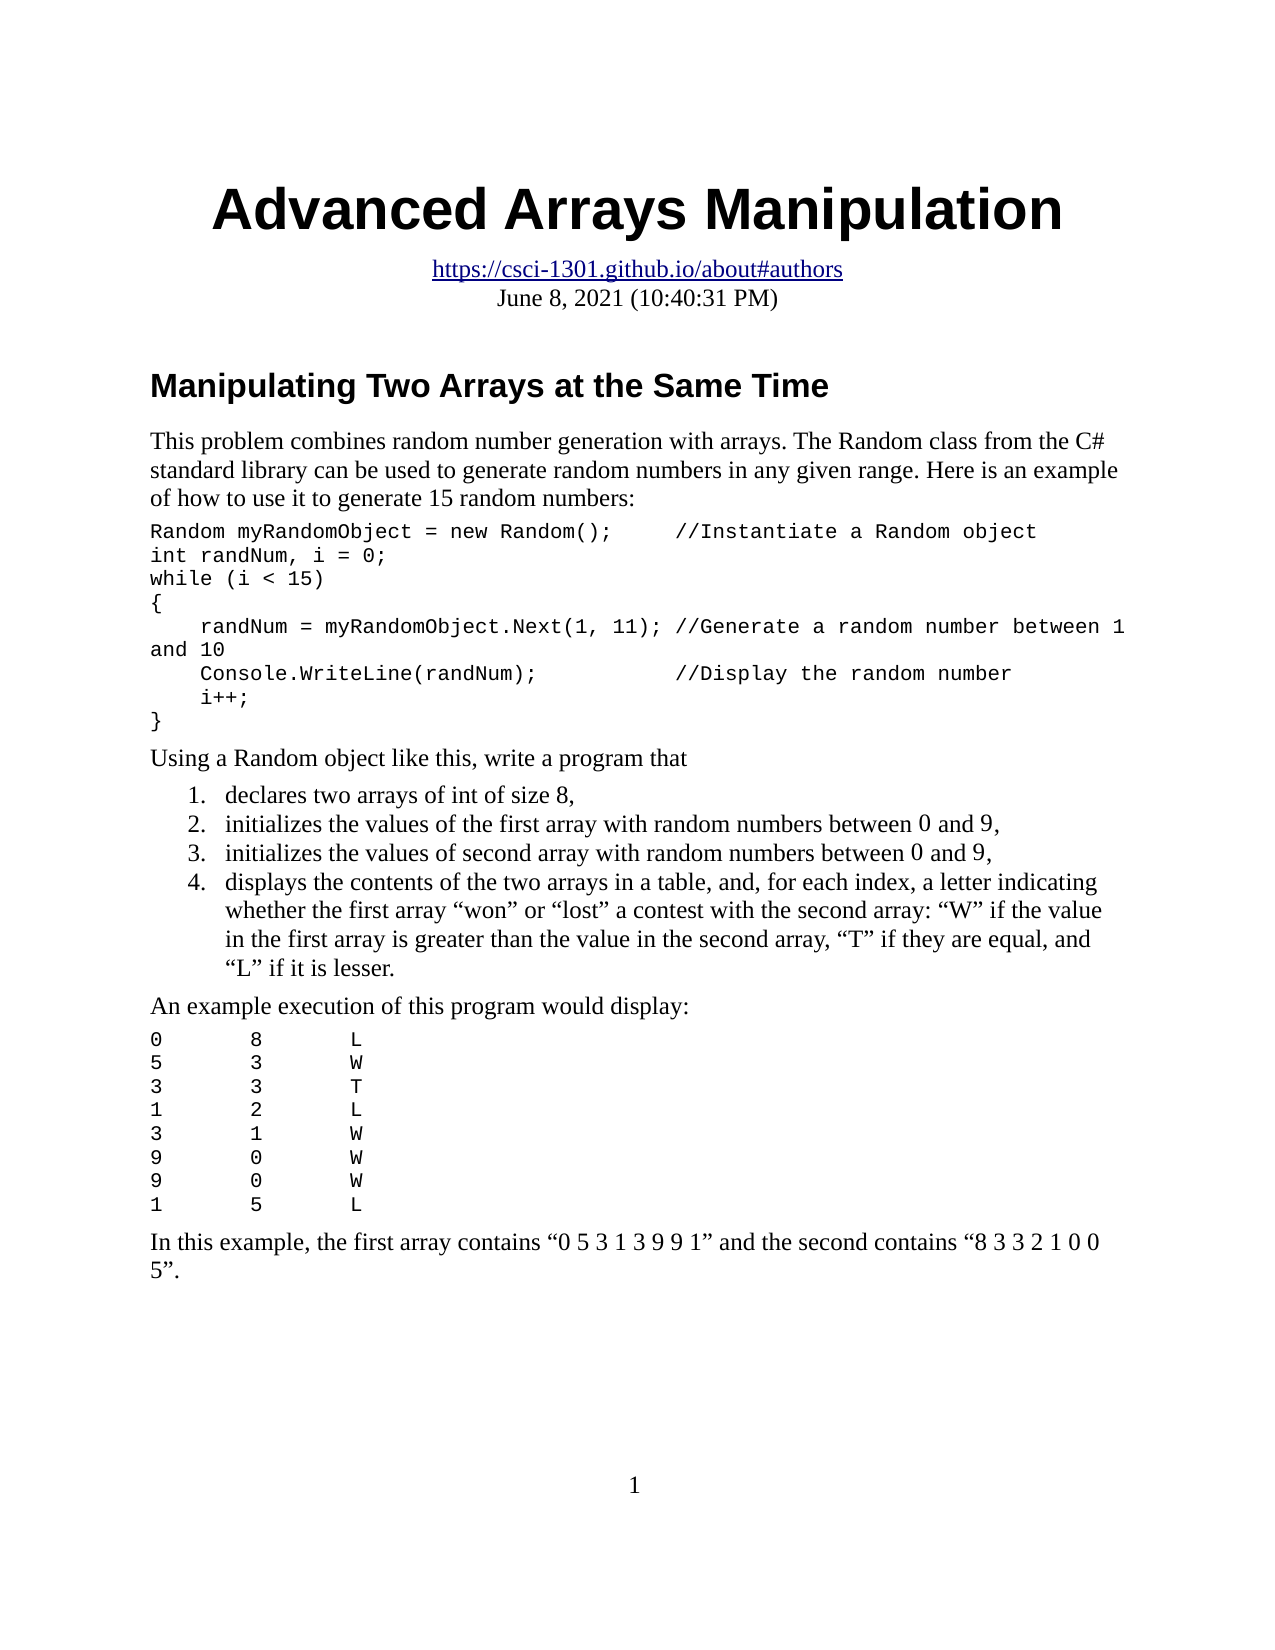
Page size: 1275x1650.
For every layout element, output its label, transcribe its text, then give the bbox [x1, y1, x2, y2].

title Advanced Arrays Manipulation [150, 175, 1125, 242]
text June 8, 2021 (10:40:31 PM) [150, 283, 1125, 312]
text randNum = myRandomObject.Next(1, 11); //Generate a random number between 1 and 10 [150, 616, 1125, 663]
text 9 0 W [150, 1170, 1125, 1194]
subtitle Manipulating Two Arrays at the Same Time [150, 366, 1125, 404]
text { [150, 592, 1125, 616]
text 0 8 L [150, 1028, 1125, 1052]
text An example execution of this program would display: [150, 991, 1125, 1019]
text while (i < 15) [150, 568, 1125, 592]
list initializes the values of the first array with random numbers between and , [187, 809, 1125, 838]
text 9 0 W [150, 1147, 1125, 1170]
list initializes the values of second array with random numbers between and , [187, 838, 1125, 867]
text 3 1 W [150, 1123, 1125, 1147]
text 1 2 L [150, 1099, 1125, 1123]
list declares two arrays of int of size 8, [187, 781, 1125, 809]
text In this example, the first array contains “0 5 3 1 3 9 9 1” and the second contains “8 3 3 2 1 0 0 5”. [150, 1227, 1125, 1284]
text 3 3 T [150, 1076, 1125, 1099]
text Random myRandomObject = new Random(); //Instantiate a Random object [150, 521, 1125, 545]
text 5 3 W [150, 1052, 1125, 1076]
text Console.WriteLine(randNum); //Display the random number [150, 663, 1125, 687]
text } [150, 710, 1125, 734]
text int randNum, i = 0; [150, 545, 1125, 568]
text This problem combines random number generation with arrays. The Random class from the C# standard library can be used to generate random numbers in any given range. Here is an example of how to use it to generate 15 random numbers: [150, 426, 1125, 512]
text 1 5 L [150, 1194, 1125, 1218]
text https://csci-1301.github.io/about#authors [150, 254, 1125, 283]
text Using a Random object like this, write a program that [150, 743, 1125, 772]
list displays the contents of the two arrays in a table, and, for each index, a letter indicating whether the first array “won” or “lost” a contest with the second array: “W” if the value in the first array is greater than the value in the second array, “T” if they are equal, and “L” if it is lesser. [187, 867, 1125, 982]
text i++; [150, 687, 1125, 710]
